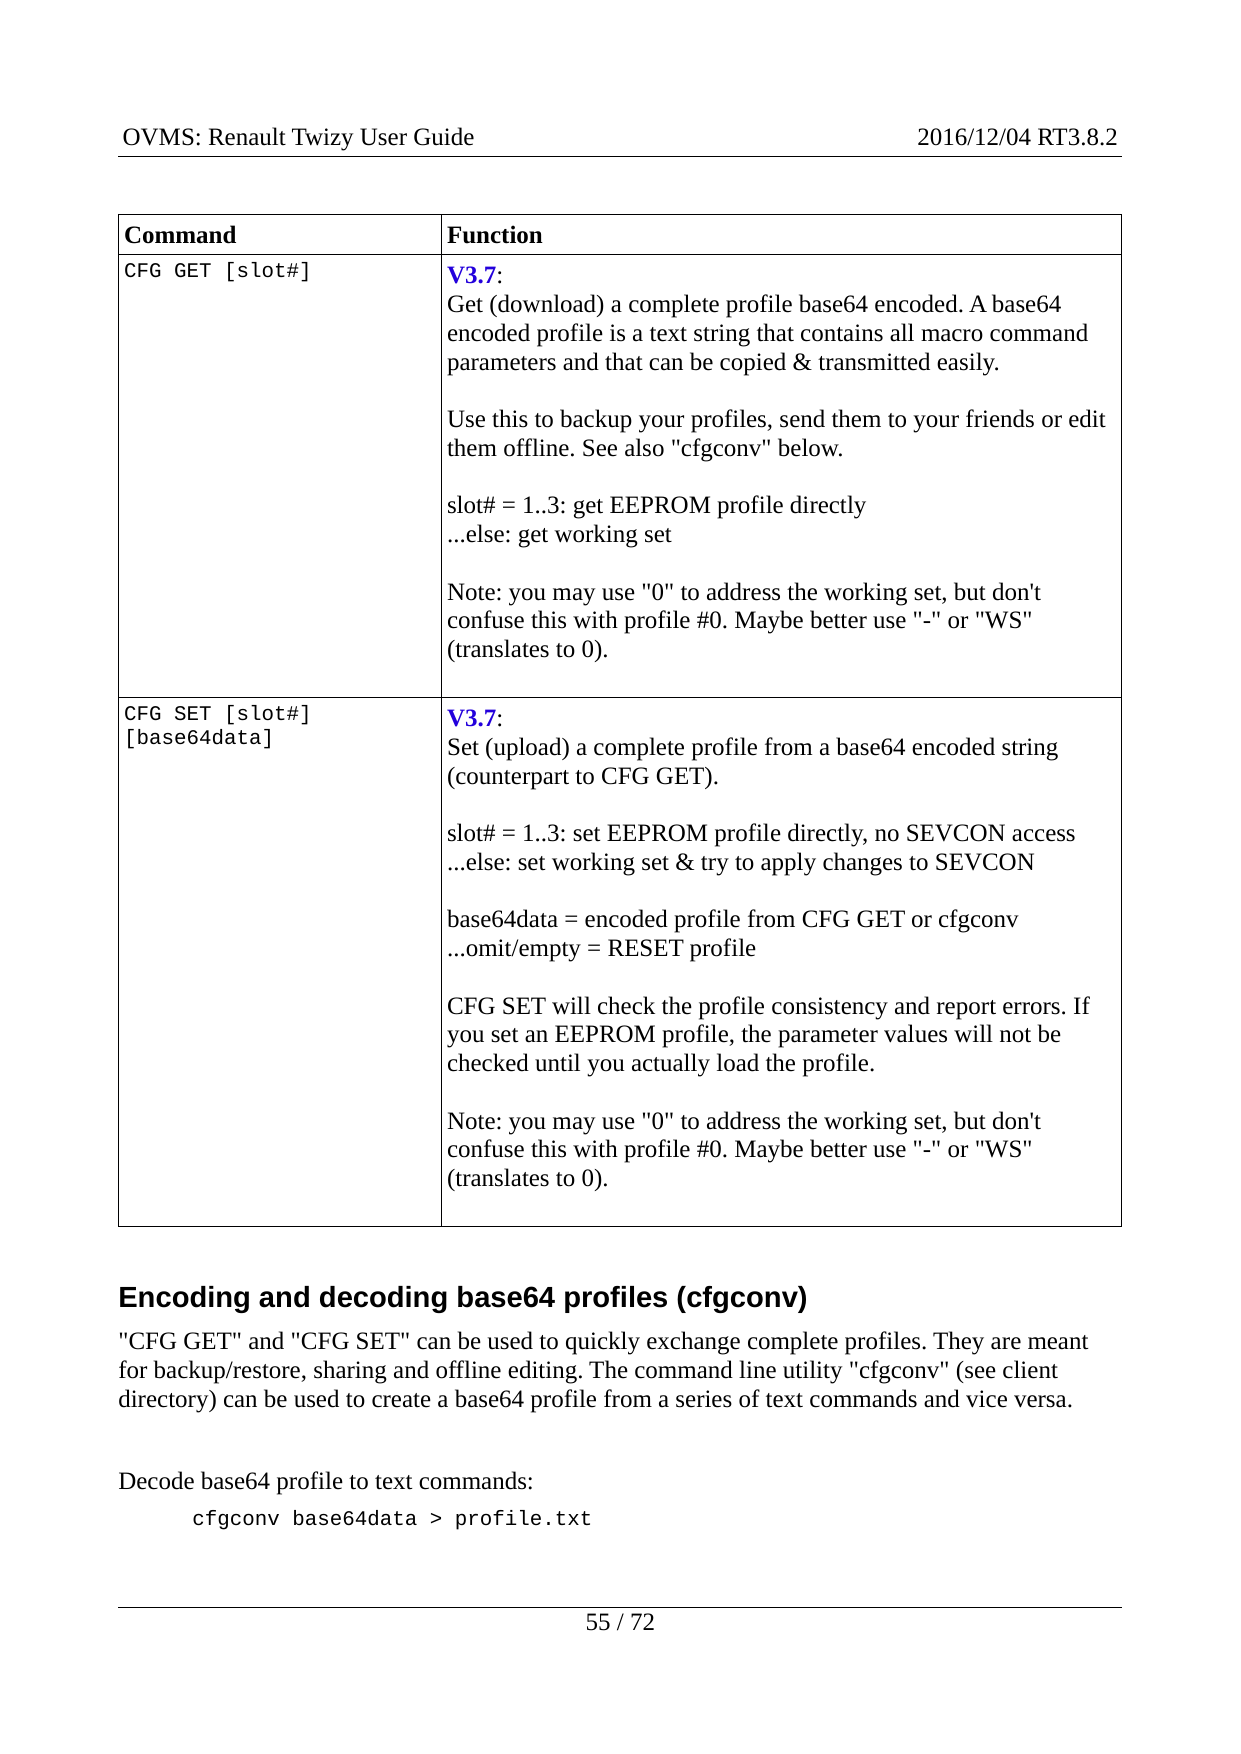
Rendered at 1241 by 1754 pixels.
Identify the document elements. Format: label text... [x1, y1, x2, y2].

text Decode base64 profile to text commands: [118, 1466, 1122, 1495]
table_cell CFG SET [slot#] [base64data] [119, 698, 441, 1226]
table_cell V3.7: Set (upload) a complete profile from a base64 encoded string (counterpart to CFG GET). slot# = 1..3: set EEPROM profile directly, no SEVCON access ...else: set working set & try to apply changes to SEVCON base64data = encoded profile from CFG GET or cfgconv ...omit/empty = RESET profile CFG SET will check the profile consistency and report errors. If you set an EEPROM profile, the parameter values will not be checked until you actually load the profile. Note: you may use "0" to address the working set, but don't confuse this with profile #0. Maybe better use "-" or "WS" (translates to 0). [442, 698, 1121, 1226]
table_cell V3.7: Get (download) a complete profile base64 encoded. A base64 encoded profile is a text string that contains all macro command parameters and that can be copied & transmitted easily. Use this to backup your profiles, send them to your friends or edit them offline. See also "cfgconv" below. slot# = 1..3: get EEPROM profile directly ...else: get working set Note: you may use "0" to address the working set, but don't confuse this with profile #0. Maybe better use "-" or "WS" (translates to 0). [442, 255, 1121, 697]
table_header Function [442, 215, 1121, 254]
text "CFG GET" and "CFG SET" can be used to quickly exchange complete profiles. They are meant for backup/restore, sharing and offline editing. The command line utility "cfgconv" (see client directory) can be used to create a base64 profile from a series of text commands and vice versa. [118, 1326, 1122, 1413]
table_cell CFG GET [slot#] [119, 255, 441, 697]
subtitle Encoding and decoding base64 profiles (cfgconv) [118, 1280, 1122, 1314]
text cfgconv base64data > profile.txt [118, 1508, 1122, 1531]
table_header Command [119, 215, 441, 254]
